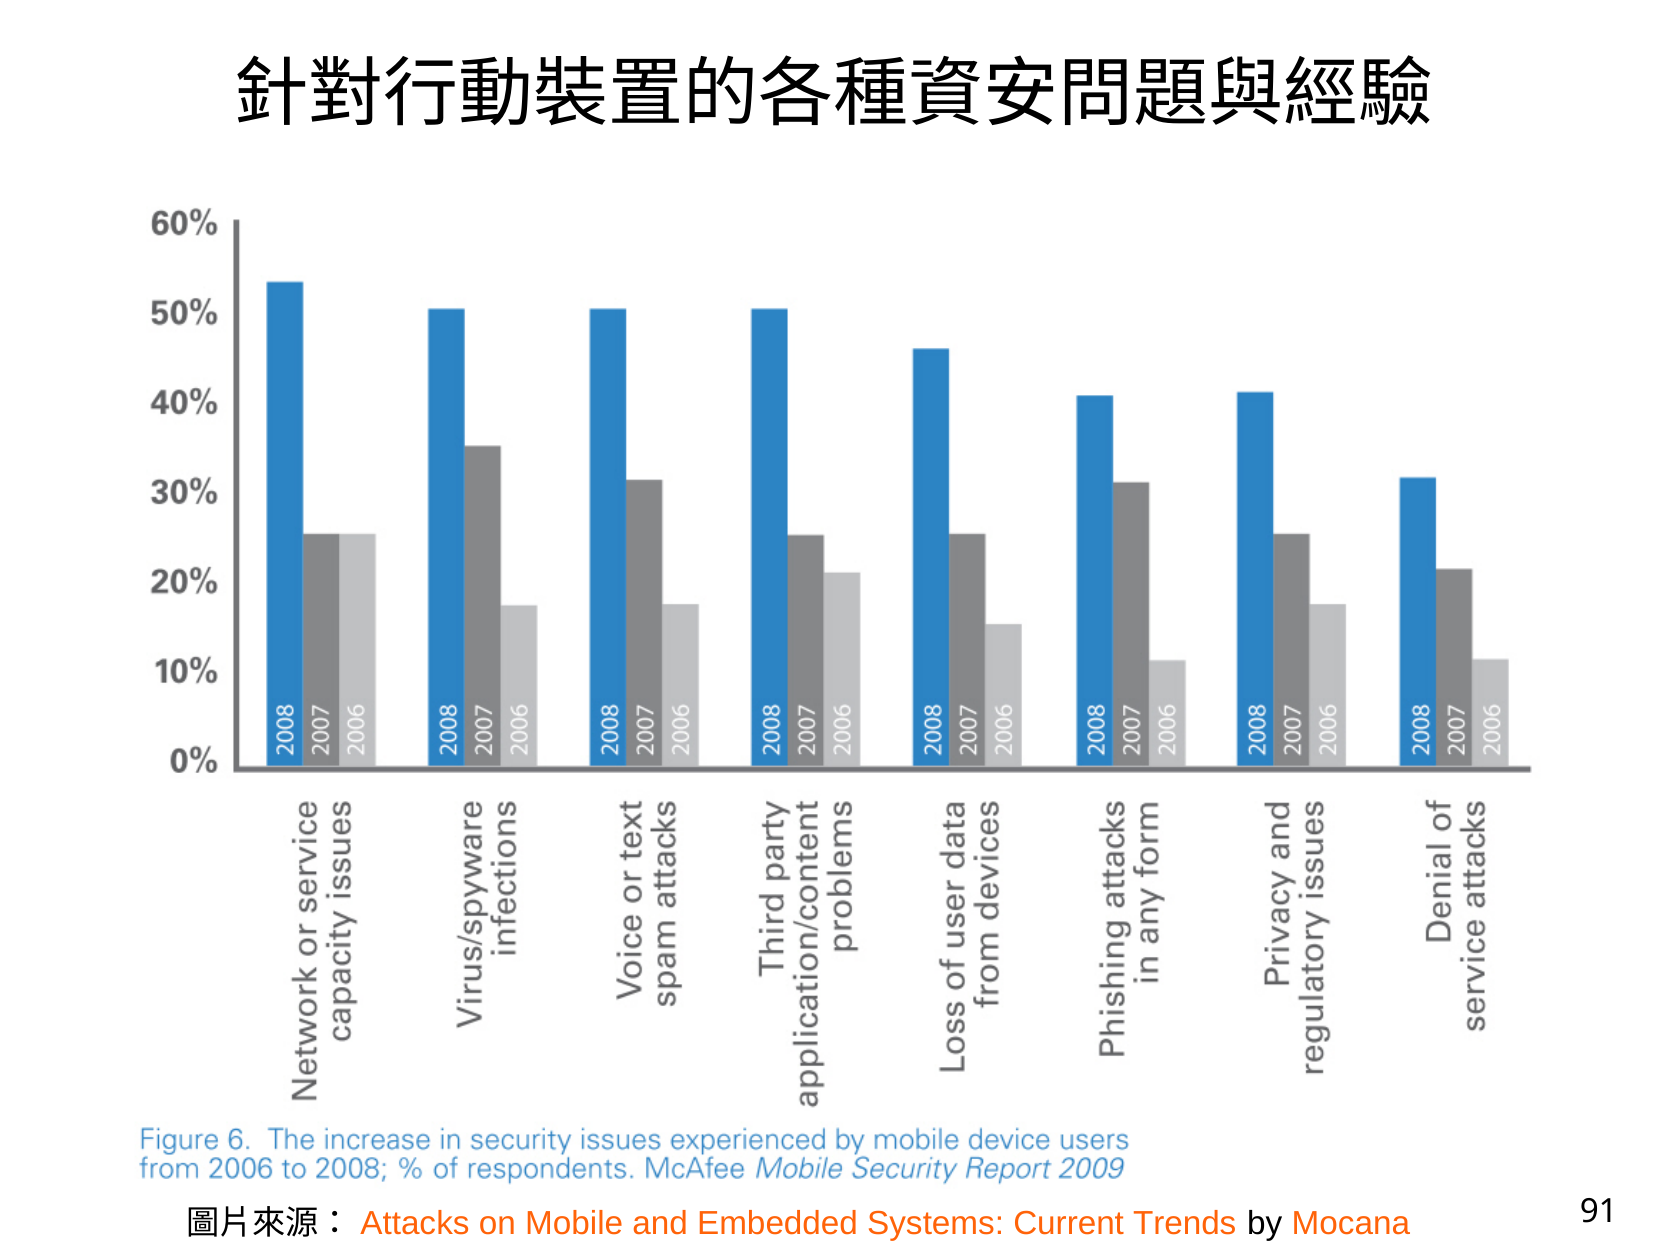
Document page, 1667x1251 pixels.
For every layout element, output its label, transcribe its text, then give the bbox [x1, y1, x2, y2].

picture [78, 184, 1579, 1189]
title 針對行動裝置的各種資安問題與經驗 [0, 7, 1667, 176]
text_box 圖片來源：Attacks on Mobile and Embedded Systems: Current Trends by Mocana [171, 1193, 1448, 1249]
